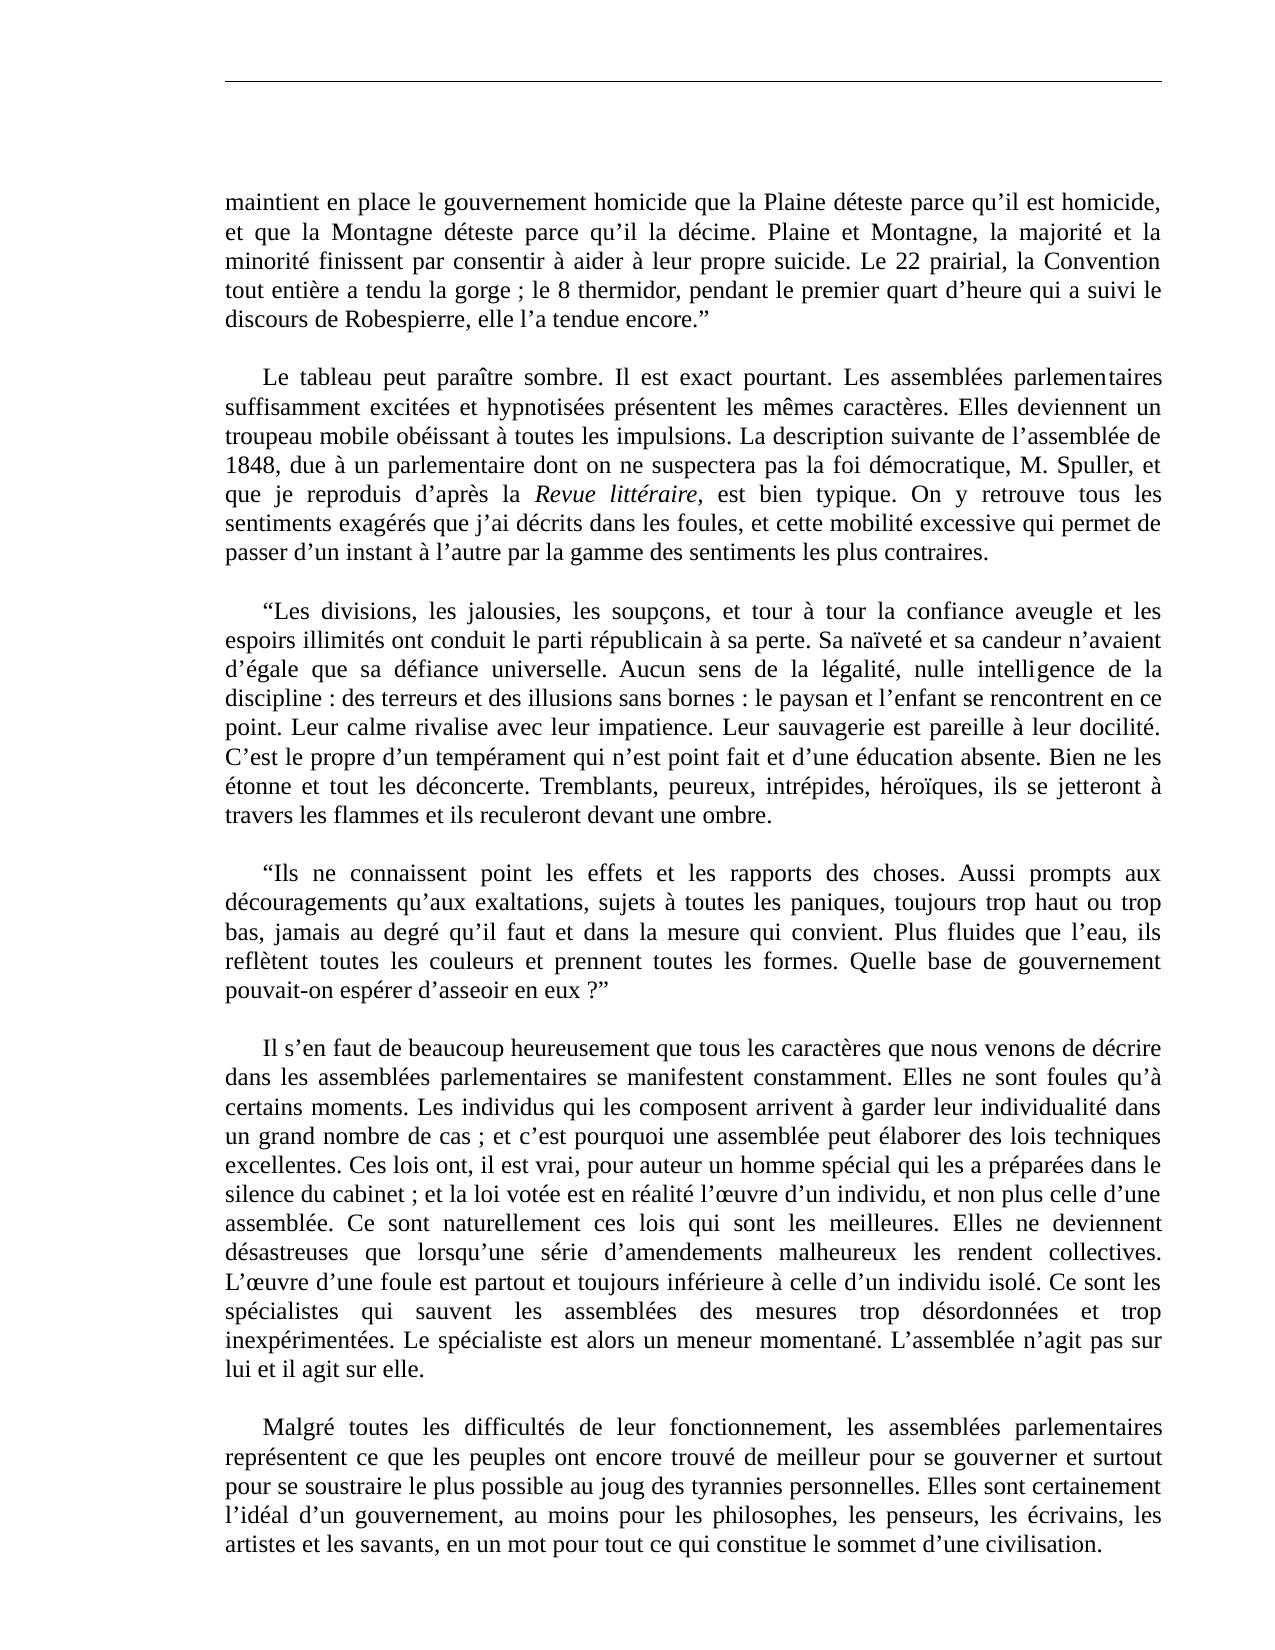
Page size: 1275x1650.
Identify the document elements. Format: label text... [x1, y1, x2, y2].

text Il s’en faut de beaucoup heureusement que tous les caractères que nous venons de décrire dans les assemblées parlementaires se manifestent constamment. Elles ne sont foules qu’à certains moments. Les individus qui les composent arrivent à garder leur individualité dans un grand nombre de cas ; et c’est pourquoi une assemblée peut élaborer des lois techniques excellentes. Ces lois ont, il est vrai, pour auteur un homme spécial qui les a préparées dans le silence du cabinet ; et la loi votée est en réalité l’œuvre d’un individu, et non plus celle d’une assemblée. Ce sont naturelle­ment ces lois qui sont les meilleures. Elles ne deviennent désastreuses que lorsqu’une série d’amendements malheureux les rendent collectives. L’œuvre d’une foule est partout et toujours inférieure à celle d’un individu isolé. Ce sont les spécialistes qui sauvent les assemblées des mesures trop désordonnées et trop inexpérimentées. Le spécialiste est alors un meneur momentané. L’assemblée n’agit pas sur lui et il agit sur elle. [225, 1033, 1162, 1383]
text “Ils ne connaissent point les effets et les rapports des choses. Aussi prompts aux découragements qu’aux exaltations, sujets à toutes les paniques, toujours trop haut ou trop bas, jamais au degré qu’il faut et dans la mesure qui convient. Plus fluides que l’eau, ils reflètent toutes les couleurs et prennent toutes les formes. Quelle base de gouvernement pouvait-on espérer d’asseoir en eux ?” [225, 858, 1162, 1004]
text maintient en place le gouvernement homicide que la Plaine déteste parce qu’il est homicide, et que la Mon­tagne déteste parce qu’il la décime. Plaine et Montagne, la majorité et la minorité finissent par consentir à aider à leur propre suicide. Le 22 prairial, la Convention tout entière a tendu la gorge ; le 8 thermidor, pendant le premier quart d’heure qui a suivi le discours de Robes­pierre, elle l’a tendue encore.” [225, 187, 1162, 333]
text “Les divisions, les jalousies, les soupçons, et tour à tour la confiance aveugle et les espoirs illimités ont conduit le parti républicain à sa perte. Sa naïveté et sa candeur n’avaient d’égale que sa défiance universelle. Aucun sens de la légalité, nulle intelli­gence de la discipline : des terreurs et des illusions sans bornes : le paysan et l’enfant se rencontrent en ce point. Leur calme rivalise avec leur impatience. Leur sauvagerie est pareille à leur docilité. C’est le propre d’un tempérament qui n’est point fait et d’une éducation absente. Bien ne les étonne et tout les déconcerte. Tremblants, peu­reux, intrépides, héroïques, ils se jetteront à travers les flammes et ils reculeront devant une ombre. [225, 596, 1162, 829]
text Malgré toutes les difficultés de leur fonctionnement, les assemblées parlemen­taires représentent ce que les peuples ont encore trouvé de meilleur pour se gouver­ner et surtout pour se soustraire le plus possible au joug des tyrannies personnelles. Elles sont certainement l’idéal d’un gouvernement, au moins pour les philosophes, les penseurs, les écrivains, les artistes et les savants, en un mot pour tout ce qui constitue le sommet d’une civilisation. [225, 1412, 1162, 1558]
text Le tableau peut paraître sombre. Il est exact pourtant. Les assemblées parlemen­taires suffisamment excitées et hypnotisées présentent les mêmes caractères. Elles deviennent un troupeau mobile obéissant à toutes les impulsions. La description suivante de l’assemblée de 1848, due à un parlementaire dont on ne suspectera pas la foi démocratique, M. Spuller, et que je reproduis d’après la Revue littéraire, est bien typique. On y retrouve tous les sentiments exagérés que j’ai décrits dans les foules, et cette mobilité excessive qui permet de passer d’un instant à l’autre par la gamme des sentiments les plus contraires. [225, 362, 1162, 567]
